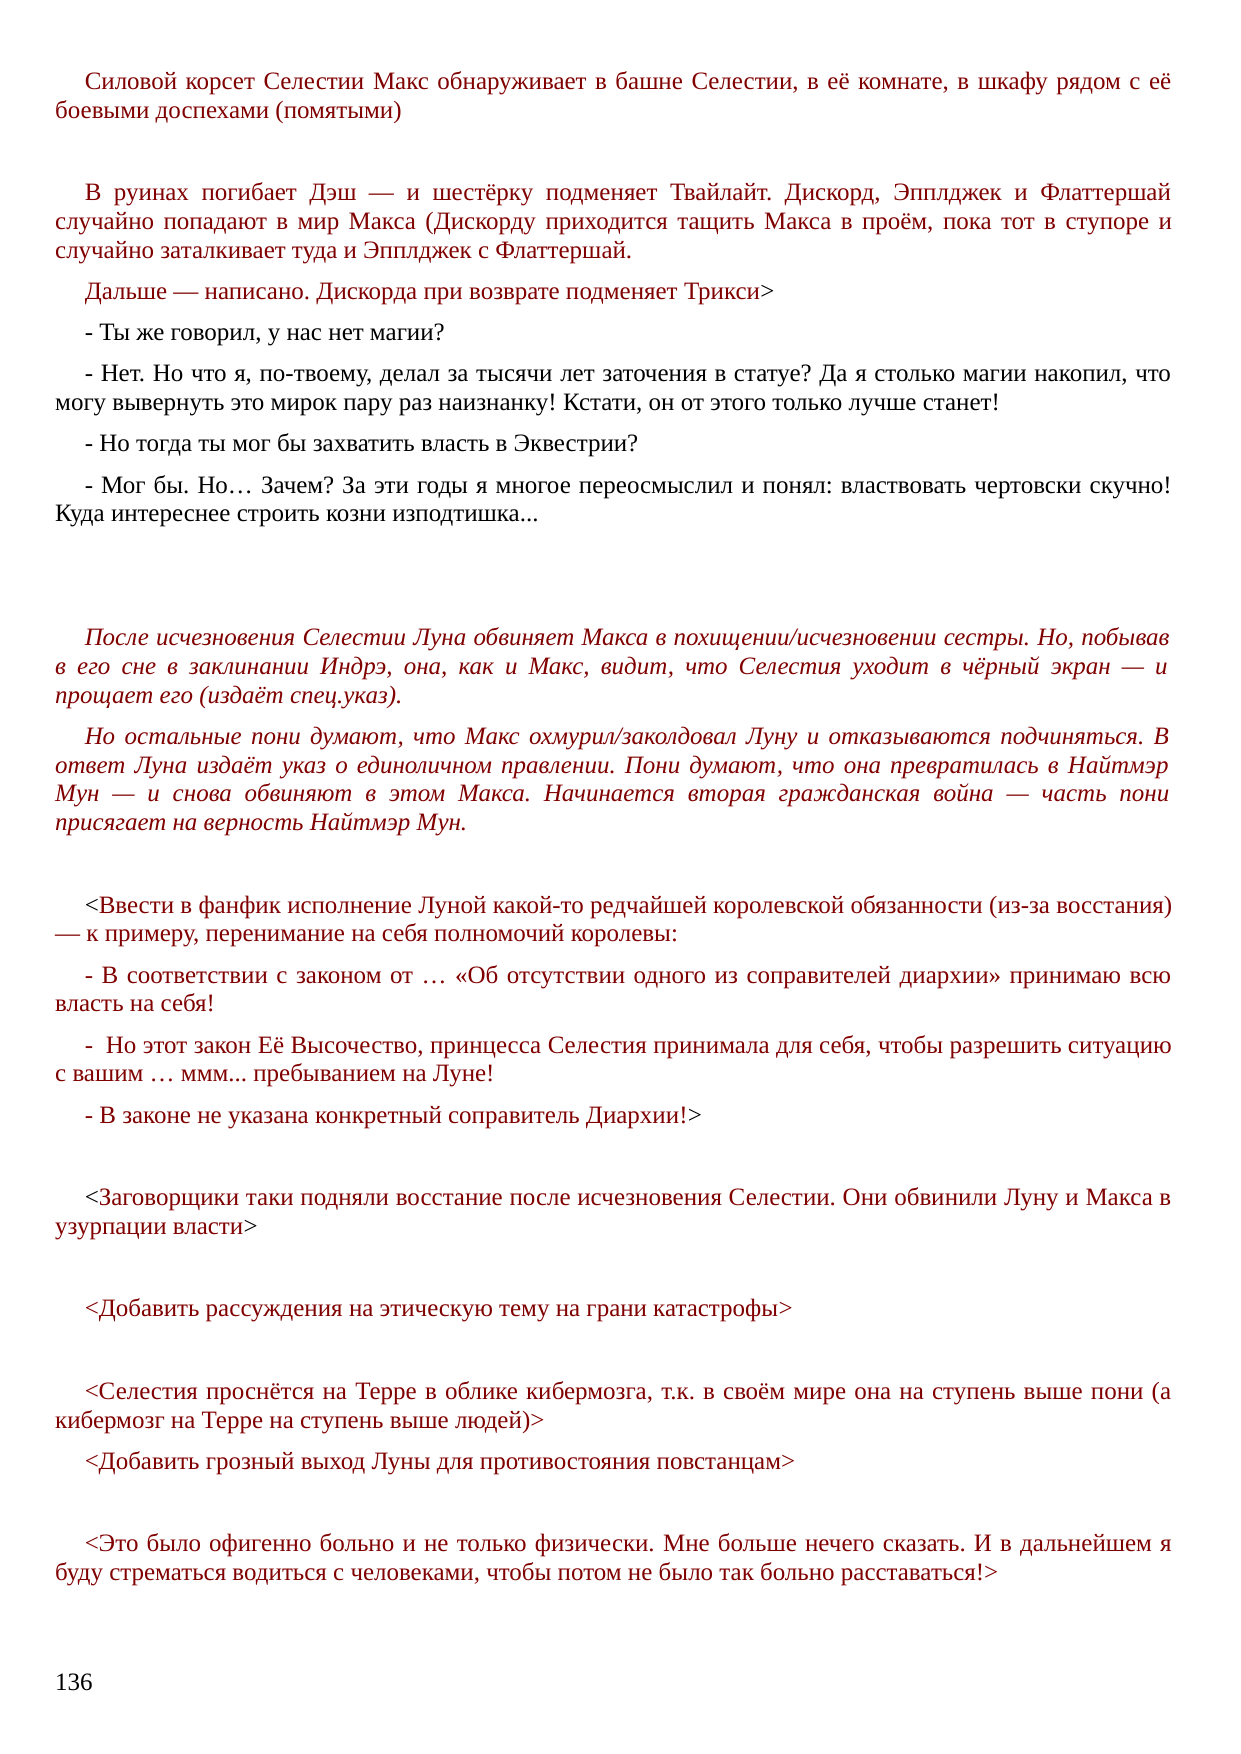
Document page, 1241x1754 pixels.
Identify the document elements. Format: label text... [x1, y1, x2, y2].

text - В соответствии с законом от … «Об отсутствии одного из соправителей диархии» принимаю всю власть на себя! [55, 960, 1173, 1017]
text После исчезновения Селестии Луна обвиняет Макса в похищении/исчезновении сестры. Но, побывав в его сне в заклинании Индрэ, она, как и Макс, видит, что Селестия уходит в чёрный экран — и прощает его (издаёт спец.указ). [55, 622, 1173, 708]
text <Добавить грозный выход Луны для противостояния повстанцам> [55, 1446, 1173, 1475]
text <Заговорщики таки подняли восстание после исчезновения Селестии. Они обвинили Луну и Макса в узурпации власти> [55, 1182, 1173, 1240]
text <Селестия проснётся на Терре в облике кибермозга, т.к. в своём мире она на ступень выше пони (а кибермозг на Терре на ступень выше людей)> [55, 1376, 1173, 1433]
text - В законе не указана конкретный соправитель Диархии!> [55, 1100, 1173, 1128]
text - Но тогда ты мог бы захватить власть в Эквестрии? [55, 428, 1173, 457]
text <Это было офигенно больно и не только физически. Мне больше нечего сказать. И в дальнейшем я буду стрематься водиться с человеками, чтобы потом не было так больно расставаться!> [55, 1528, 1173, 1586]
text - Мог бы. Но… Зачем? За эти годы я многое переосмыслил и понял: властвовать чертовски скучно! Куда интереснее строить козни изподтишка... [55, 470, 1173, 527]
text <Ввести в фанфик исполнение Луной какой-то редчайшей королевской обязанности (из-за восстания) — к примеру, перенимание на себя полномочий королевы: [55, 890, 1173, 947]
text Дальше — написано. Дискорда при возврате подменяет Трикси> [55, 276, 1173, 305]
text Но остальные пони думают, что Макс охмурил/заколдовал Луну и отказываются подчиняться. В ответ Луна издаёт указ о единоличном правлении. Пони думают, что она превратилась в Найтмэр Мун — и снова обвиняют в этом Макса. Начинается вторая гражданская война — часть пони присягает на верность Найтмэр Мун. [55, 721, 1173, 836]
text Силовой корсет Селестии Макс обнаруживает в башне Селестии, в её комнате, в шкафу рядом с её боевыми доспехами (помятыми) [55, 66, 1173, 123]
text - Но этот закон Её Высочество, принцесса Селестия принимала для себя, чтобы разрешить ситуацию с вашим … ммм... пребыванием на Луне! [55, 1030, 1173, 1087]
text <Добавить рассуждения на этическую тему на грани катастрофы> [55, 1293, 1173, 1322]
text В руинах погибает Дэш — и шестёрку подменяет Твайлайт. Дискорд, Эпплджек и Флаттершай случайно попадают в мир Макса (Дискорду приходится тащить Макса в проём, пока тот в ступоре и случайно заталкивает туда и Эпплджек с Флаттершай. [55, 177, 1173, 263]
text - Ты же говорил, у нас нет магии? [55, 317, 1173, 346]
text - Нет. Но что я, по-твоему, делал за тысячи лет заточения в статуе? Да я столько магии накопил, что могу вывернуть это мирок пару раз наизнанку! Кстати, он от этого только лучше станет! [55, 358, 1173, 416]
